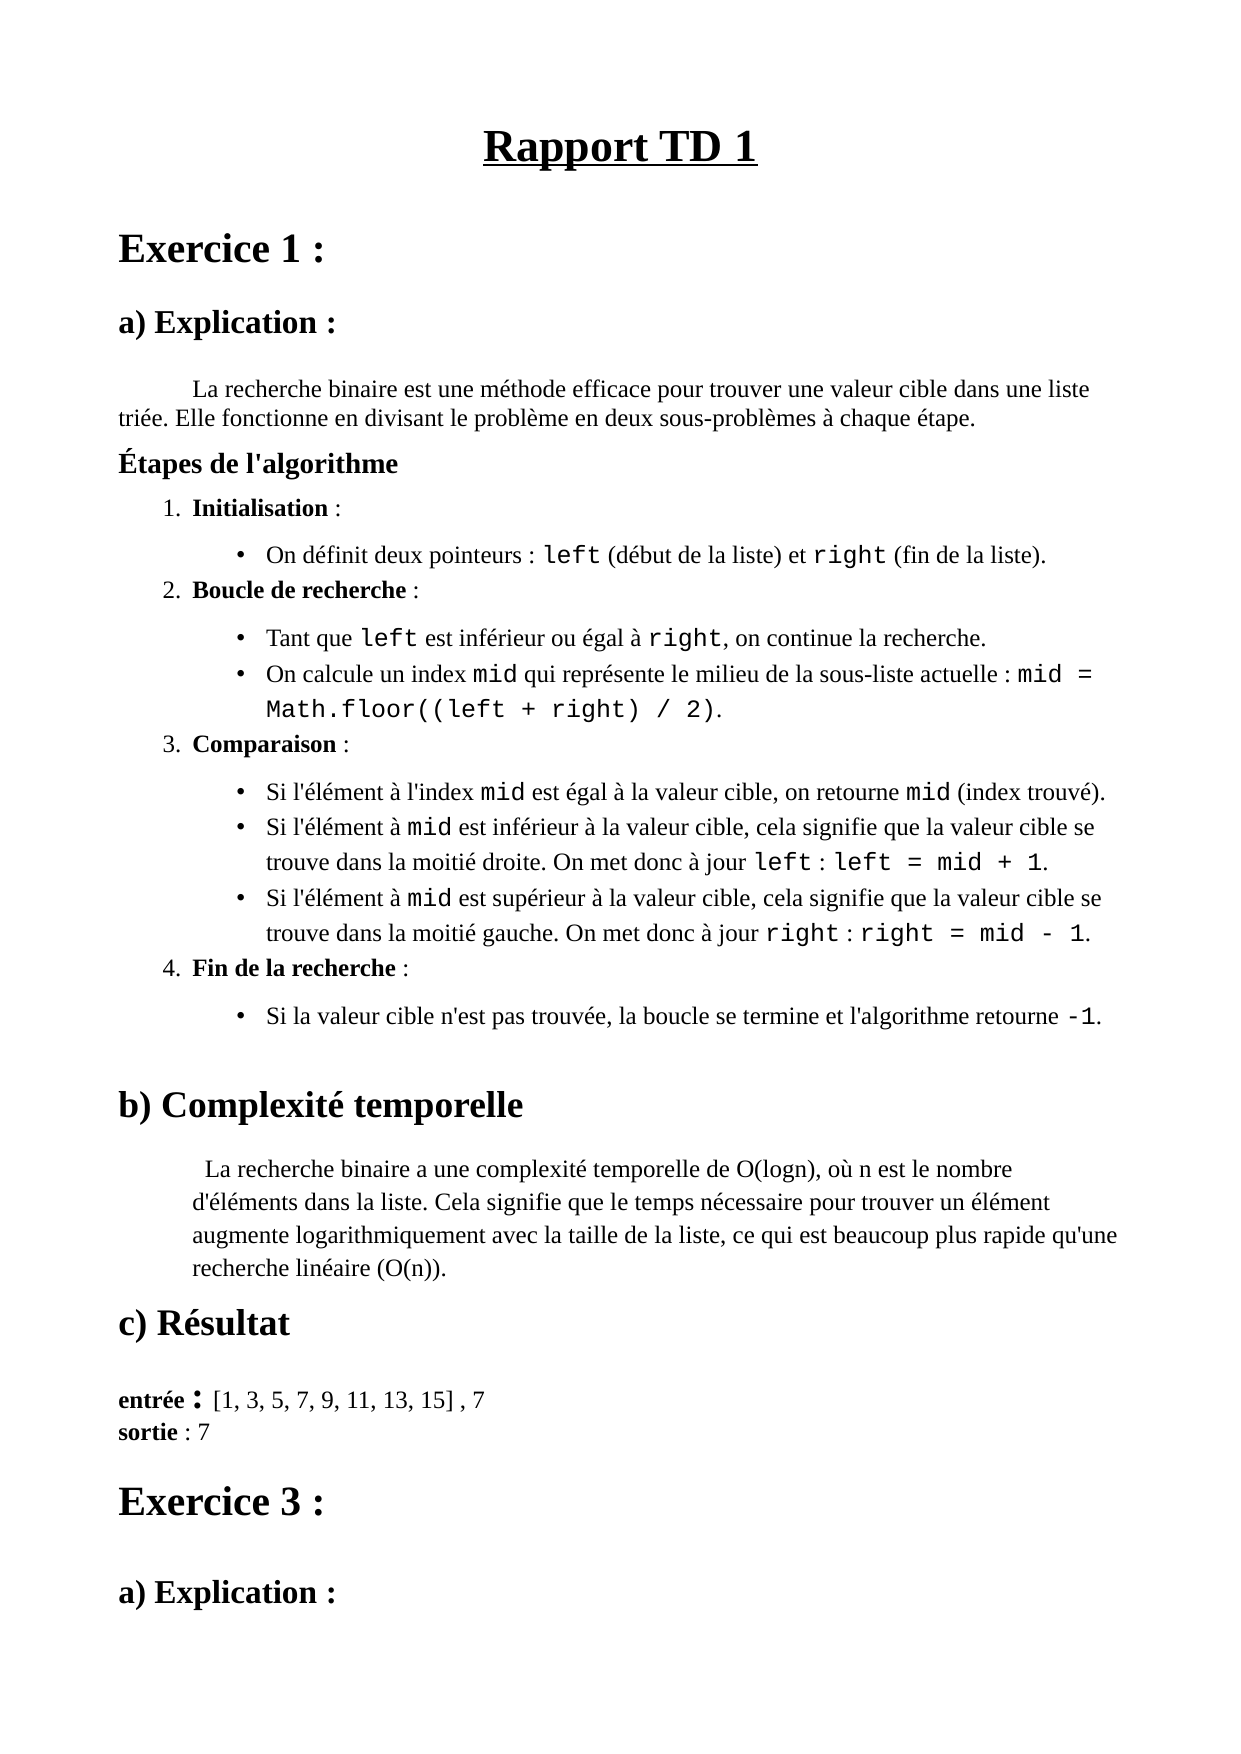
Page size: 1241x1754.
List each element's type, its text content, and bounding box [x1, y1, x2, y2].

text sortie : 7 [118, 1417, 1122, 1445]
list On calcule un index mid qui représente le milieu de la sous-liste actuelle : mid = Math.floor((left + right) / 2). [236, 659, 1122, 724]
list La recherche binaire a une complexité temporelle de O(logn), où n est le nombre d'éléments dans la liste. Cela signifie que le temps nécessaire pour trouver un élément augmente logarithmiquement avec la taille de la liste, ce qui est beaucoup plus rapide qu'une recherche linéaire (O(n)). [162, 1154, 1122, 1282]
list Si l'élément à mid est inférieur à la valeur cible, cela signifie que la valeur cible se trouve dans la moitié droite. On met donc à jour left : left = mid + 1. [236, 812, 1122, 878]
list Si la valeur cible n'est pas trouvée, la boucle se termine et l'algorithme retourne -1. [236, 1001, 1122, 1032]
list Boucle de recherche : [162, 576, 1122, 604]
list Comparaison : [162, 729, 1122, 758]
list Si l'élément à mid est supérieur à la valeur cible, cela signifie que la valeur cible se trouve dans la moitié gauche. On met donc à jour right : right = mid - 1. [236, 883, 1122, 949]
text a) Explication : [118, 303, 1122, 341]
text c) Résultat [118, 1301, 1122, 1344]
list Fin de la recherche : [162, 953, 1122, 982]
text La recherche binaire est une méthode efficace pour trouver une valeur cible dans une liste triée. Elle fonctionne en divisant le problème en deux sous-problèmes à chaque étape. [118, 372, 1122, 432]
list Si l'élément à l'index mid est égal à la valeur cible, on retourne mid (index trouvé). [236, 777, 1122, 808]
list Initialisation : [162, 493, 1122, 521]
text Exercice 3 : [118, 1476, 1122, 1524]
text Exercice 1 : [118, 223, 1122, 271]
text a) Explication : [118, 1572, 1122, 1611]
subtitle Étapes de l'algorithme [118, 447, 1122, 480]
text entrée : [1, 3, 5, 7, 9, 11, 13, 15] , 7 [118, 1373, 1122, 1417]
text b) Complexité temporelle [118, 1082, 1122, 1125]
list Tant que left est inférieur ou égal à right, on continue la recherche. [236, 623, 1122, 654]
list On définit deux pointeurs : left (début de la liste) et right (fin de la liste). [236, 540, 1122, 571]
text Rapport TD 1 [118, 118, 1122, 171]
